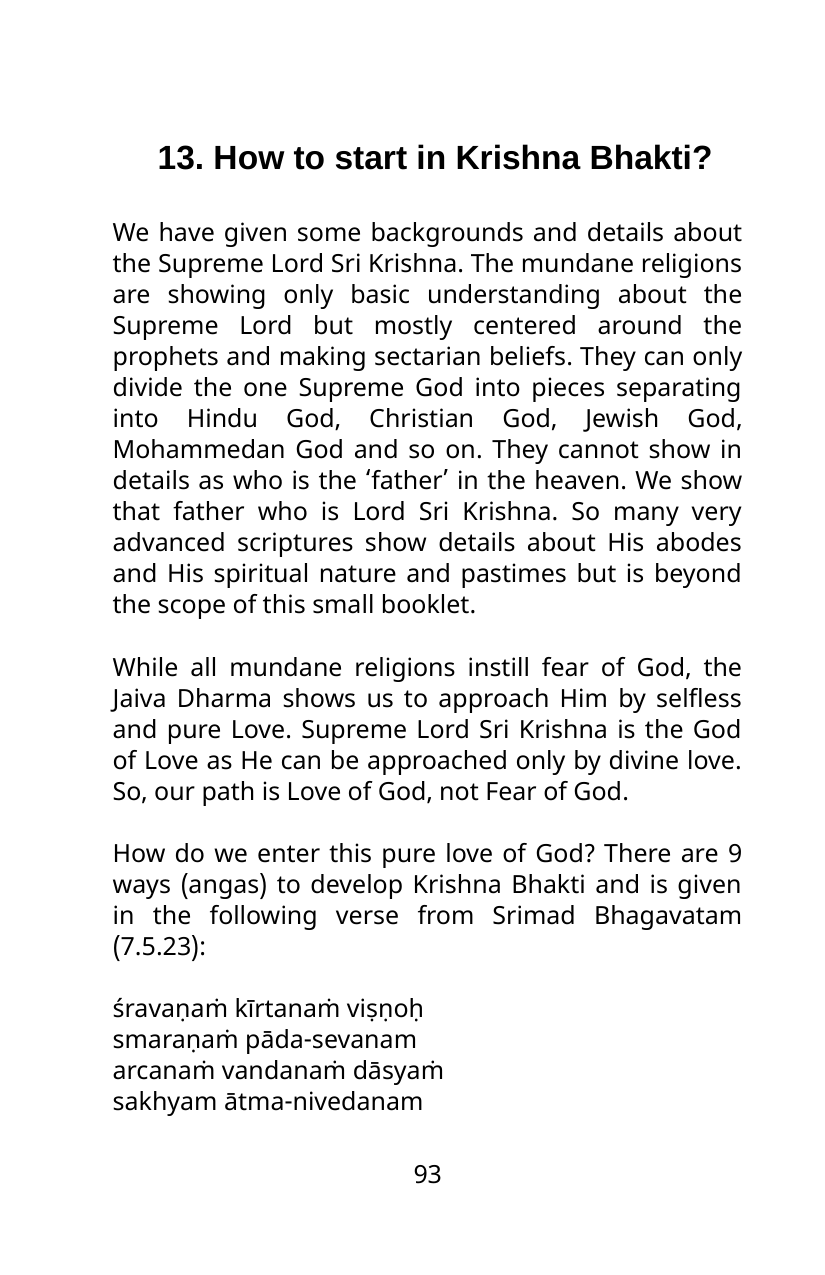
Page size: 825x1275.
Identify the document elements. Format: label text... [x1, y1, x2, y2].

text arcanaṁ vandanaṁ dāsyaṁ [112, 1058, 742, 1089]
text While all mundane religions instill fear of God, the Jaiva Dharma shows us to approach Him by selfless and pure Love. Supreme Lord Sri Krishna is the God of Love as He can be approached only by divine love. So, our path is Love of God, not Fear of God. [112, 654, 742, 809]
text sakhyam ātma-nivedanam [112, 1089, 742, 1120]
text How do we enter this pure love of God? There are 9 ways (angas) to develop Krishna Bhakti and is given in the following verse from Srimad Bhagavatam (7.5.23): [112, 841, 742, 965]
text We have given some backgrounds and details about the Supreme Lord Sri Krishna. The mundane religions are showing only basic understanding about the Supreme Lord but mostly centered around the prophets and making sectarian beliefs. They can only divide the one Supreme God into pieces separating into Hindu God, Christian God, Jewish God, Mohammedan God and so on. They cannot show in details as who is the ‘father’ in the heaven. We show that father who is Lord Sri Krishna. So many very advanced scriptures show details about His abodes and His spiritual nature and pastimes but is beyond the scope of this small booklet. [112, 220, 742, 623]
subtitle 13. How to start in Krishna Bhakti? [112, 137, 742, 176]
text smaraṇaṁ pāda-sevanam [112, 1027, 742, 1058]
text śravaṇaṁ kīrtanaṁ viṣṇoḥ [112, 996, 742, 1027]
